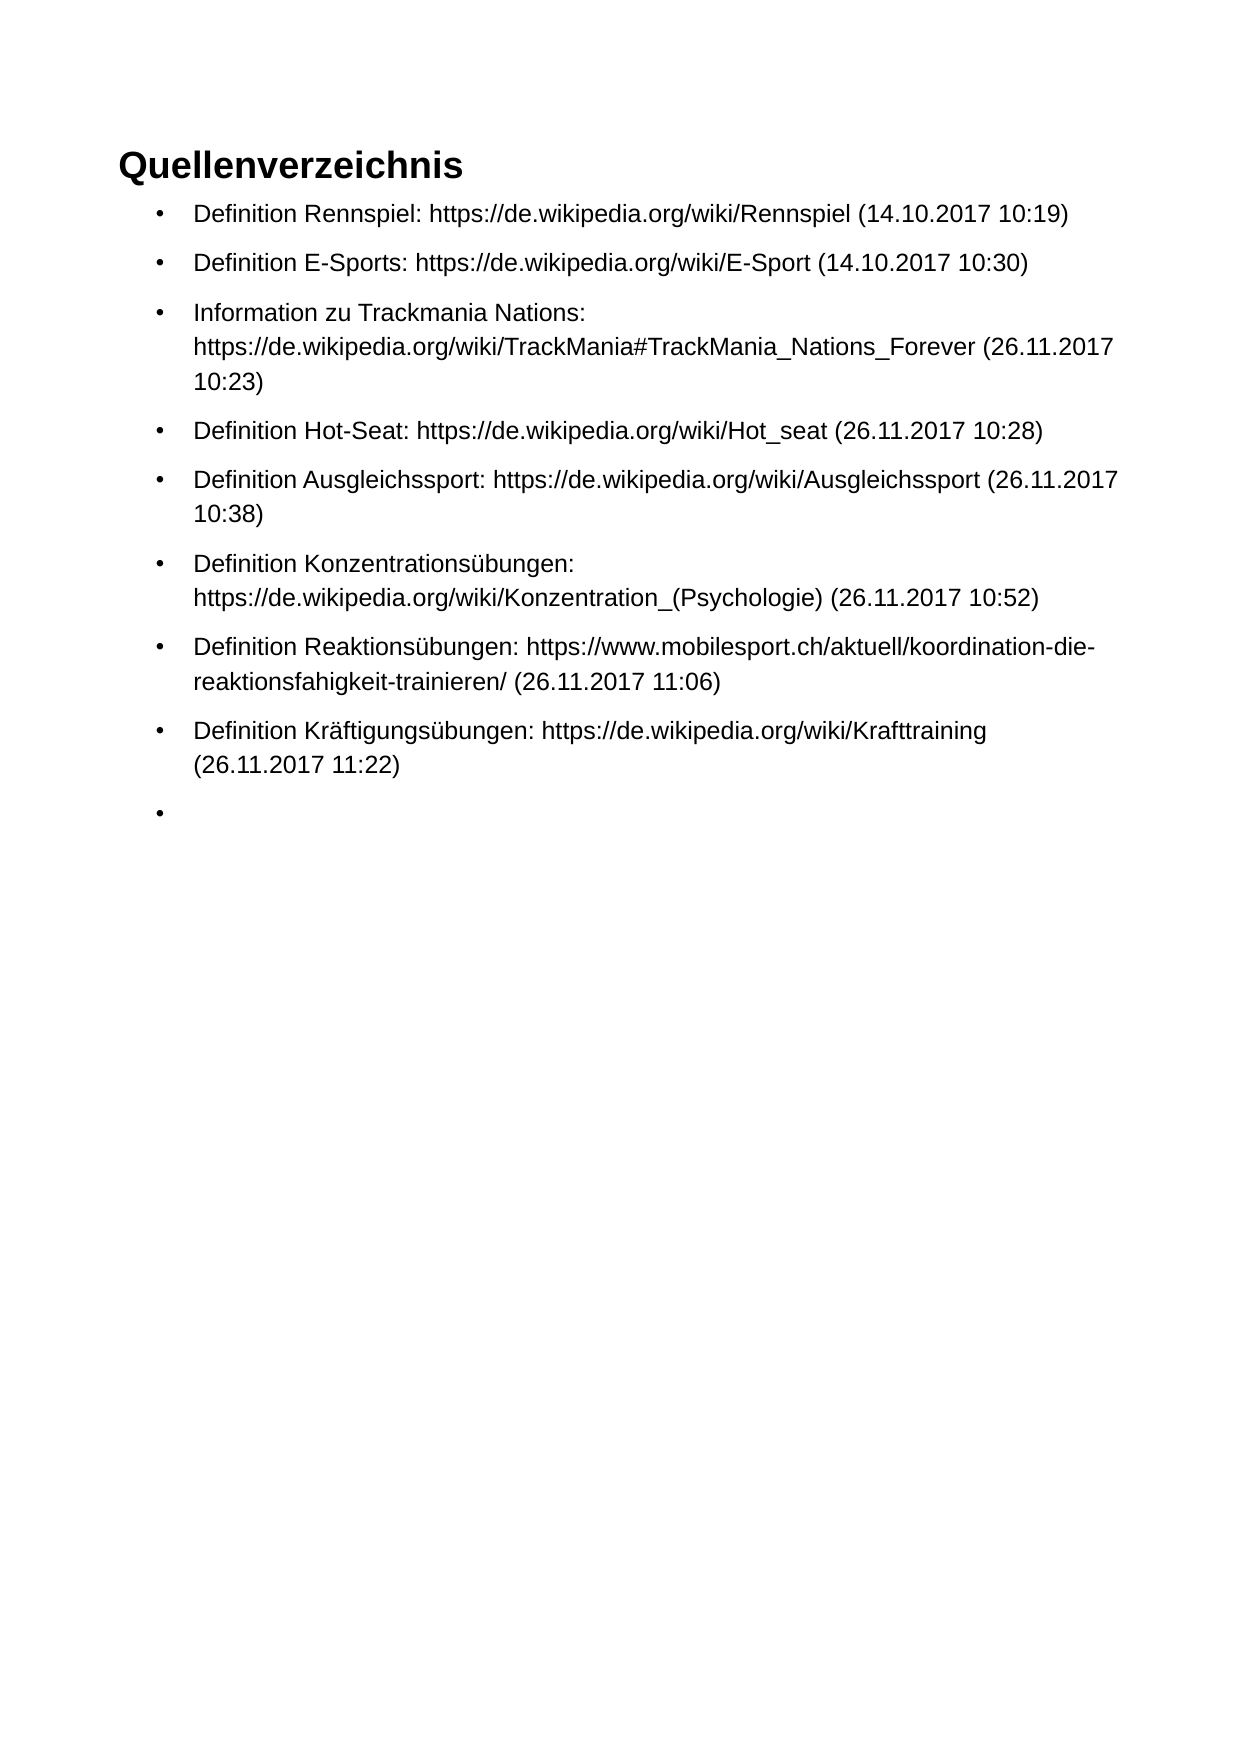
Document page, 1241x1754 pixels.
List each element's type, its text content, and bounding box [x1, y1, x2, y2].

list Definition Ausgleichssport: https://de.wikipedia.org/wiki/Ausgleichssport (26.11.2017 10:38) [156, 465, 1122, 528]
list Definition E-Sports: https://de.wikipedia.org/wiki/E-Sport (14.10.2017 10:30) [156, 248, 1122, 277]
subtitle Quellenverzeichnis [118, 143, 1122, 187]
list Information zu Trackmania Nations: https://de.wikipedia.org/wiki/TrackMania#TrackMania_Nations_Forever (26.11.2017 10:23) [156, 298, 1122, 395]
list Definition Konzentrationsübungen: https://de.wikipedia.org/wiki/Konzentration_(Psychologie) (26.11.2017 10:52) [156, 548, 1122, 612]
list Definition Reaktionsübungen: https://www.mobilesport.ch/aktuell/koordination-die-reaktionsfahigkeit-trainieren/ (26.11.2017 11:06) [156, 632, 1122, 696]
list Definition Rennspiel: https://de.wikipedia.org/wiki/Rennspiel (14.10.2017 10:19) [156, 199, 1122, 228]
list Definition Kräftigungsübungen: https://de.wikipedia.org/wiki/Krafttraining (26.11.2017 11:22) [156, 716, 1122, 779]
list Definition Hot-Seat: https://de.wikipedia.org/wiki/Hot_seat (26.11.2017 10:28) [156, 416, 1122, 444]
